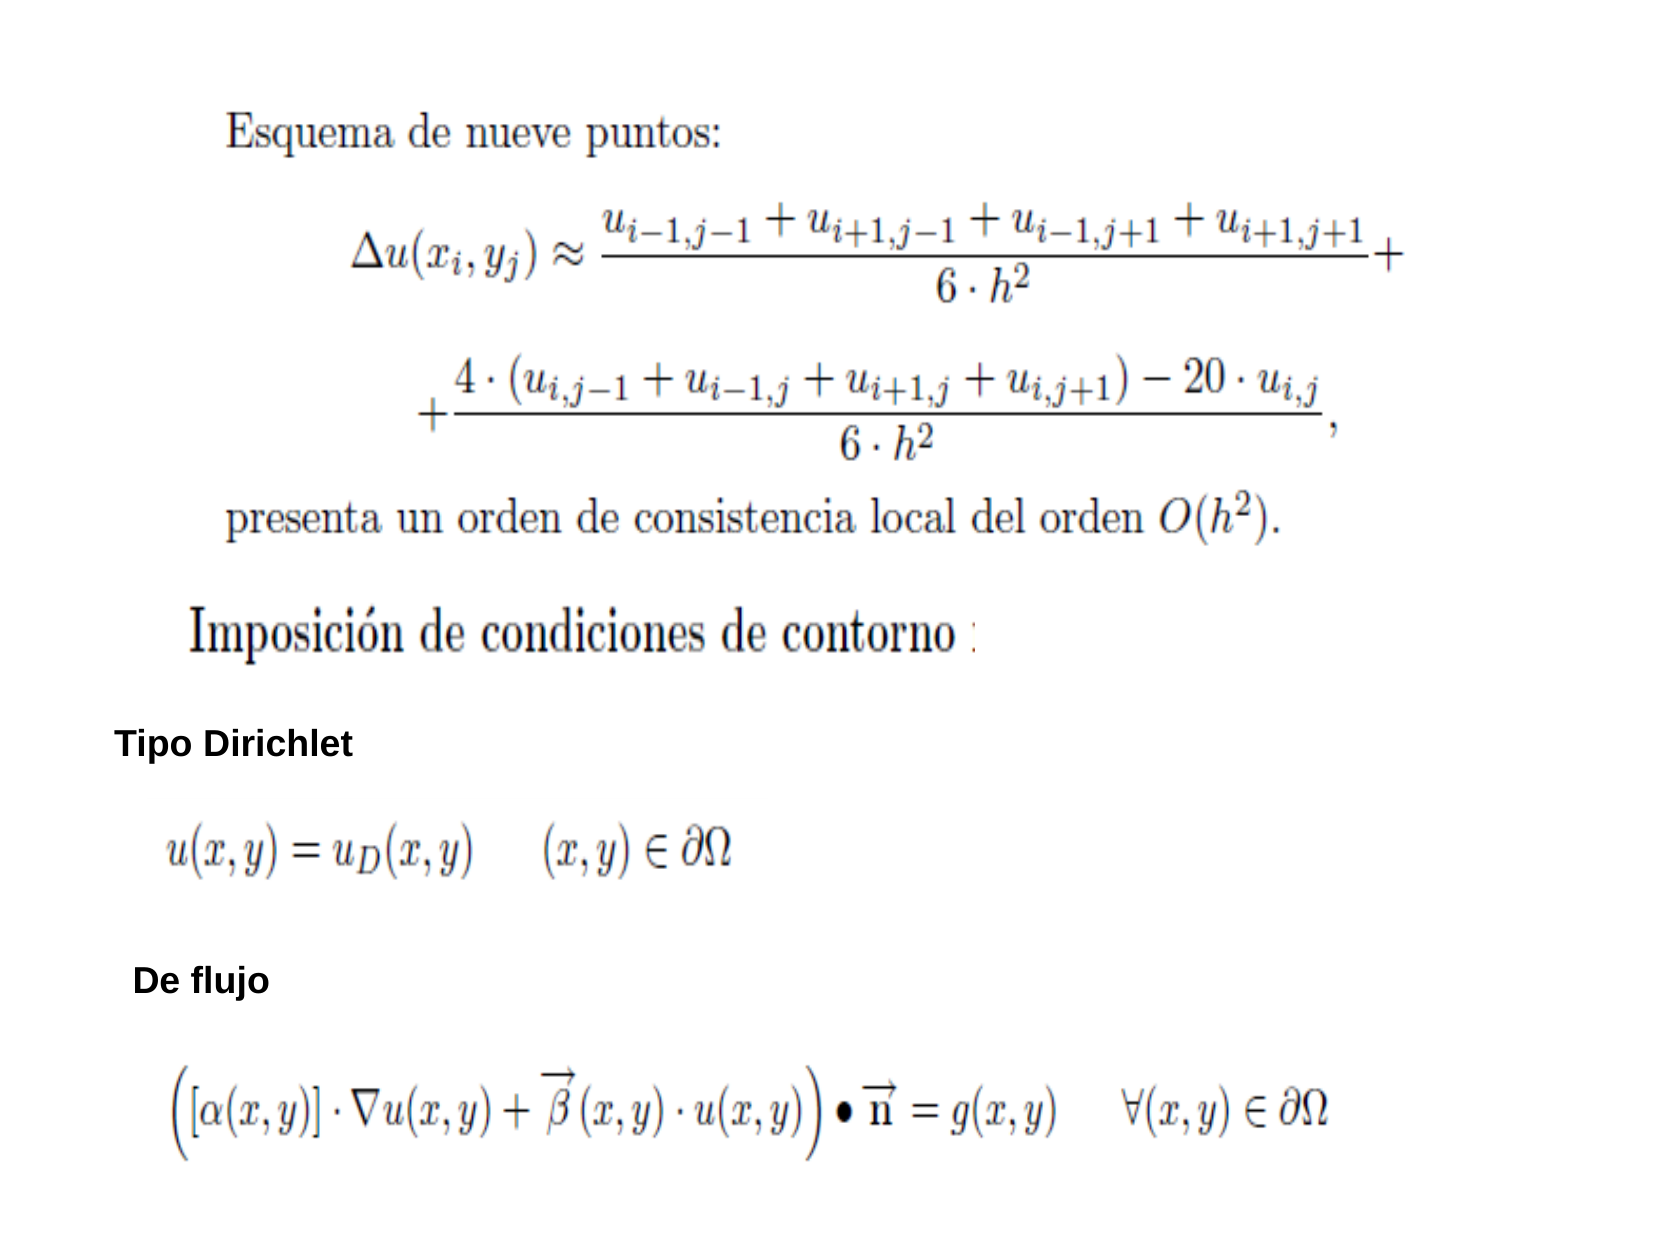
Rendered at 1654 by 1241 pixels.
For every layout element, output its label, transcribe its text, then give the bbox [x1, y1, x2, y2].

picture [147, 797, 768, 916]
text_box De flujo [117, 952, 286, 1011]
picture [177, 68, 1447, 739]
text_box Tipo Dirichlet [99, 714, 369, 817]
picture [147, 1033, 1351, 1182]
